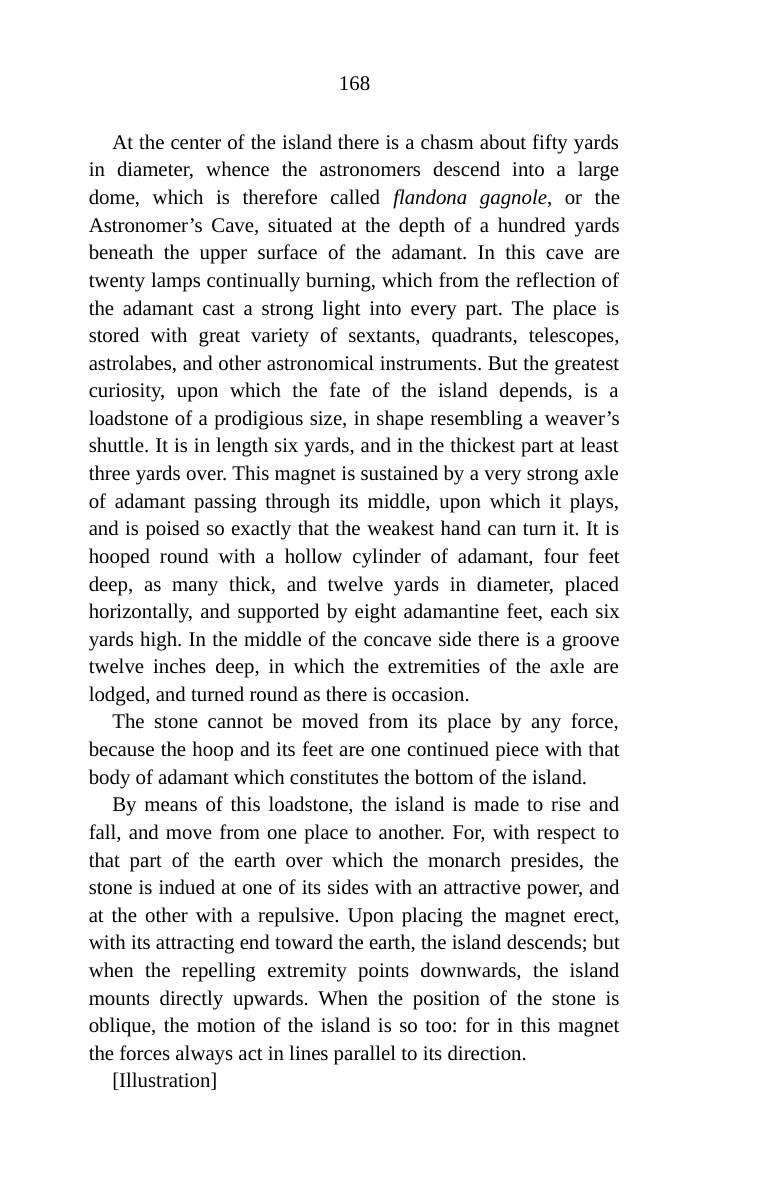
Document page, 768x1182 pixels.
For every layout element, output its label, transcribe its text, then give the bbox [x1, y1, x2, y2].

text At the center of the island there is a chasm about fifty yards in diameter, whence the astronomers descend into a large dome, which is therefore called flandona gagnole, or the Astronomer’s Cave, situated at the depth of a hundred yards beneath the upper surface of the adamant. In this cave are twenty lamps continually burning, which from the reflection of the adamant cast a strong light into every part. The place is stored with great variety of sextants, quadrants, telescopes, astrolabes, and other astronomical instruments. But the greatest curiosity, upon which the fate of the island depends, is a loadstone of a prodigious size, in shape resembling a weaver’s shuttle. It is in length six yards, and in the thickest part at least three yards over. This magnet is sustained by a very strong axle of adamant passing through its middle, upon which it plays, and is poised so exactly that the weakest hand can turn it. It is hooped round with a hollow cylinder of adamant, four feet deep, as many thick, and twelve yards in diameter, placed horizontally, and supported by eight adamantine feet, each six yards high. In the middle of the concave side there is a groove twelve inches deep, in which the extremities of the axle are lodged, and turned round as there is occasion. [88, 130, 620, 706]
text By means of this loadstone, the island is made to rise and fall, and move from one place to another. For, with respect to that part of the earth over which the monarch presides, the stone is indued at one of its sides with an attractive power, and at the other with a repulsive. Upon placing the magnet erect, with its attracting end toward the earth, the island descends; but when the repelling extremity points downwards, the island mounts directly upwards. When the position of the stone is oblique, the motion of the island is so too: for in this magnet the forces always act in lines parallel to its direction. [88, 792, 620, 1065]
text [Illustration] [88, 1068, 620, 1092]
text The stone cannot be moved from its place by any force, because the hoop and its feet are one continued piece with that body of adamant which constitutes the bottom of the island. [88, 709, 620, 789]
